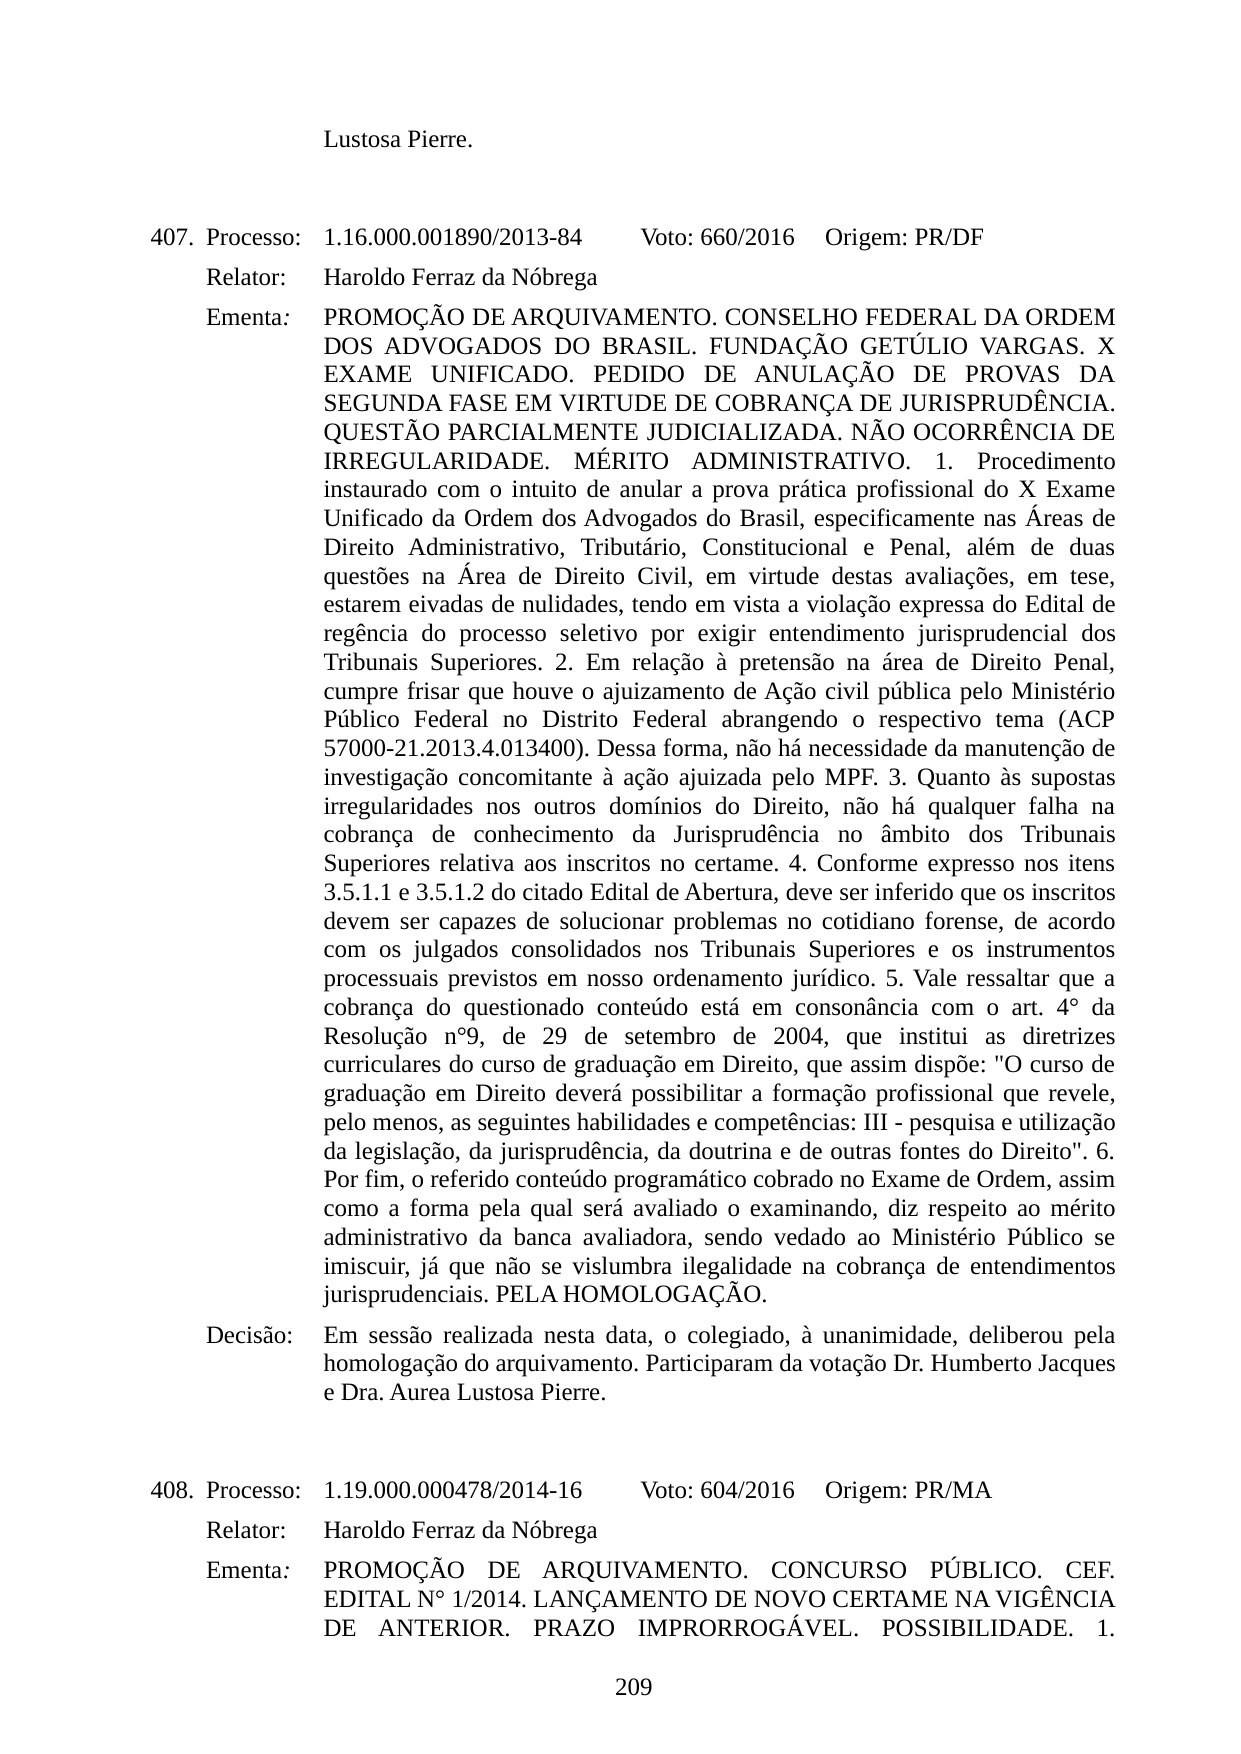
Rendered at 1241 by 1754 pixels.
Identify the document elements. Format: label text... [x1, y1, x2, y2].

table_cell Relator: [200, 1509, 318, 1549]
table_cell Haroldo Ferraz da Nóbrega [318, 256, 1122, 296]
table_cell [145, 118, 200, 158]
table_cell Relator: [200, 256, 318, 296]
table_header Voto: 604/2016 [635, 1469, 819, 1509]
table_header 1.19.000.000478/2014-16 [318, 1469, 634, 1509]
table_header 408. [145, 1469, 200, 1509]
table_header Voto: 660/2016 [635, 216, 819, 256]
table_cell PROMOÇÃO DE ARQUIVAMENTO. CONSELHO FEDERAL DA ORDEM DOS ADVOGADOS DO BRASIL. FUNDAÇÃO GETÚLIO VARGAS. X EXAME UNIFICADO. PEDIDO DE ANULAÇÃO DE PROVAS DA SEGUNDA FASE EM VIRTUDE DE COBRANÇA DE JURISPRUDÊNCIA. QUESTÃO PARCIALMENTE JUDICIALIZADA. NÃO OCORRÊNCIA DE IRREGULARIDADE. MÉRITO ADMINISTRATIVO. 1. Procedimento instaurado com o intuito de anular a prova prática profissional do X Exame Unificado da Ordem dos Advogados do Brasil, especificamente nas Áreas de Direito Administrativo, Tributário, Constitucional e Penal, além de duas questões na Área de Direito Civil, em virtude destas avaliações, em tese, estarem eivadas de nulidades, tendo em vista a violação expressa do Edital de regência do processo seletivo por exigir entendimento jurisprudencial dos Tribunais Superiores. 2. Em relação à pretensão na área de Direito Penal, cumpre frisar que houve o ajuizamento de Ação civil pública pelo Ministério Público Federal no Distrito Federal abrangendo o respectivo tema (ACP 57000-21.2013.4.013400). Dessa forma, não há necessidade da manutenção de investigação concomitante à ação ajuizada pelo MPF. 3. Quanto às supostas irregularidades nos outros domínios do Direito, não há qualquer falha na cobrança de conhecimento da Jurisprudência no âmbito dos Tribunais Superiores relativa aos inscritos no certame. 4. Conforme expresso nos itens 3.5.1.1 e 3.5.1.2 do citado Edital de Abertura, deve ser inferido que os inscritos devem ser capazes de solucionar problemas no cotidiano forense, de acordo com os julgados consolidados nos Tribunais Superiores e os instrumentos processuais previstos em nosso ordenamento jurídico. 5. Vale ressaltar que a cobrança do questionado conteúdo está em consonância com o art. 4° da Resolução n°9, de 29 de setembro de 2004, que institui as diretrizes curriculares do curso de graduação em Direito, que assim dispõe: "O curso de graduação em Direito deverá possibilitar a formação profissional que revele, pelo menos, as seguintes habilidades e competências: III - pesquisa e utilização da legislação, da jurisprudência, da doutrina e de outras fontes do Direito". 6. Por fim, o referido conteúdo programático cobrado no Exame de Ordem, assim como a forma pela qual será avaliado o examinando, diz respeito ao mérito administrativo da banca avaliadora, sendo vedado ao Ministério Público se imiscuir, já que não se vislumbra ilegalidade na cobrança de entendimentos jurisprudenciais. PELA HOMOLOGAÇÃO. [318, 296, 1122, 1314]
table_header 407. [145, 216, 200, 256]
table_cell Haroldo Ferraz da Nóbrega [318, 1509, 1122, 1549]
table_cell Decisão: [200, 1314, 318, 1412]
table_cell Lustosa Pierre. [318, 118, 1122, 158]
table_header Processo: [200, 216, 318, 256]
table_cell Ementa: [200, 296, 318, 1314]
table_cell [145, 296, 200, 1314]
table_cell Ementa: [200, 1550, 318, 1647]
table_cell [145, 1550, 200, 1647]
table_cell Em sessão realizada nesta data, o colegiado, à unanimidade, deliberou pela homologação do arquivamento. Participaram da votação Dr. Humberto Jacques e Dra. Aurea Lustosa Pierre. [318, 1314, 1122, 1412]
table_header Origem: PR/MA [819, 1469, 1122, 1509]
table_cell PROMOÇÃO DE ARQUIVAMENTO. CONCURSO PÚBLICO. CEF. EDITAL N° 1/2014. LANÇAMENTO DE NOVO CERTAME NA VIGÊNCIA DE ANTERIOR. PRAZO IMPRORROGÁVEL. POSSIBILIDADE. 1. [318, 1550, 1122, 1647]
table_header 1.16.000.001890/2013-84 [318, 216, 634, 256]
table_cell [200, 118, 318, 158]
table_cell [145, 1509, 200, 1549]
table_cell [145, 1314, 200, 1412]
table_header Origem: PR/DF [819, 216, 1122, 256]
table_cell [145, 256, 200, 296]
table_header Processo: [200, 1469, 318, 1509]
